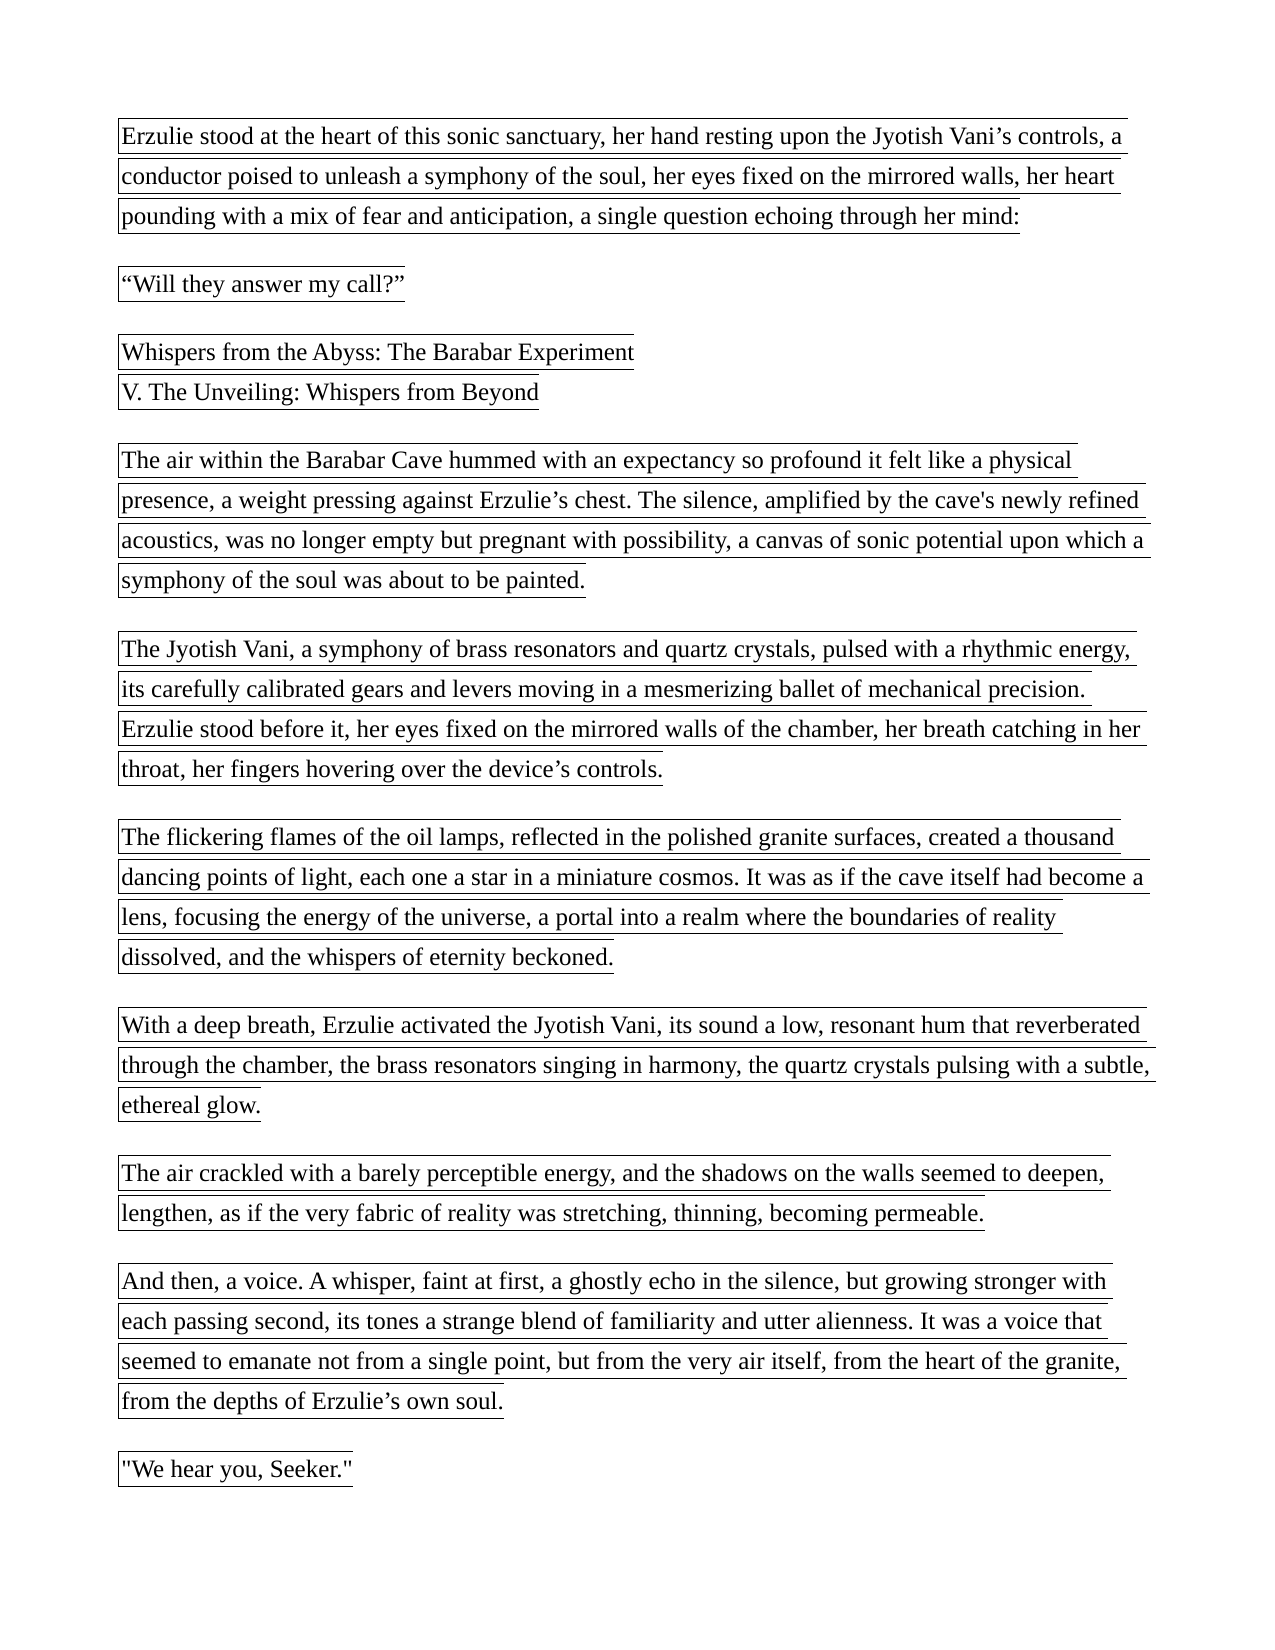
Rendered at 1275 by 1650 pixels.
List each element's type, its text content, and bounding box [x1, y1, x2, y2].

text The air crackled with a barely perceptible energy, and the shadows on the walls seemed to deepen, lengthen, as if the very fabric of reality was stretching, thinning, becoming permeable. [118, 1155, 1157, 1230]
text And then, a voice. A whisper, faint at first, a ghostly echo in the silence, but growing stronger with each passing second, its tones a strange blend of familiarity and utter alienness. It was a voice that seemed to emanate not from a single point, but from the very air itself, from the heart of the granite, from the depths of Erzulie’s own soul. [118, 1263, 1157, 1418]
text With a deep breath, Erzulie activated the Jyotish Vani, its sound a low, resonant hum that reverberated through the chamber, the brass resonators singing in harmony, the quartz crystals pulsing with a subtle, [118, 1007, 1157, 1081]
text Whispers from the Abyss: The Barabar Experiment V. The Unveiling: Whispers from Beyond [118, 334, 1157, 409]
text The Jyotish Vani, a symphony of brass resonators and quartz crystals, pulsed with a rhythmic energy, its carefully calibrated gears and levers moving in a mesmerizing ballet of mechanical precision. Erzulie stood before it, her eyes fixed on the mirrored walls of the chamber, her breath catching in her throat, her fingers hovering over the device’s controls. [118, 631, 1157, 785]
text Erzulie stood at the heart of this sonic sanctuary, her hand resting upon the Jyotish Vani’s controls, a conductor poised to unleash a symphony of the soul, her eyes fixed on the mirrored walls, her heart pounding with a mix of fear and anticipation, a single question echoing through her mind: [118, 118, 1157, 233]
text “Will they answer my call?” [119, 266, 1157, 301]
text The flickering flames of the oil lamps, reflected in the polished granite surfaces, created a thousand dancing points of light, each one a star in a miniature cosmos. It was as if the cave itself had become a lens, focusing the energy of the universe, a portal into a realm where the boundaries of reality dissolved, and the whispers of eternity beckoned. [118, 819, 1157, 973]
text "We hear you, Seeker." [119, 1451, 1157, 1486]
text ethereal glow. [118, 1082, 1157, 1122]
text The air within the Barabar Cave hummed with an expectancy so profound it felt like a physical presence, a weight pressing against Erzulie’s chest. The silence, amplified by the cave's newly refined acoustics, was no longer empty but pregnant with possibility, a canvas of sonic potential upon which a symphony of the soul was about to be painted. [118, 442, 1157, 597]
